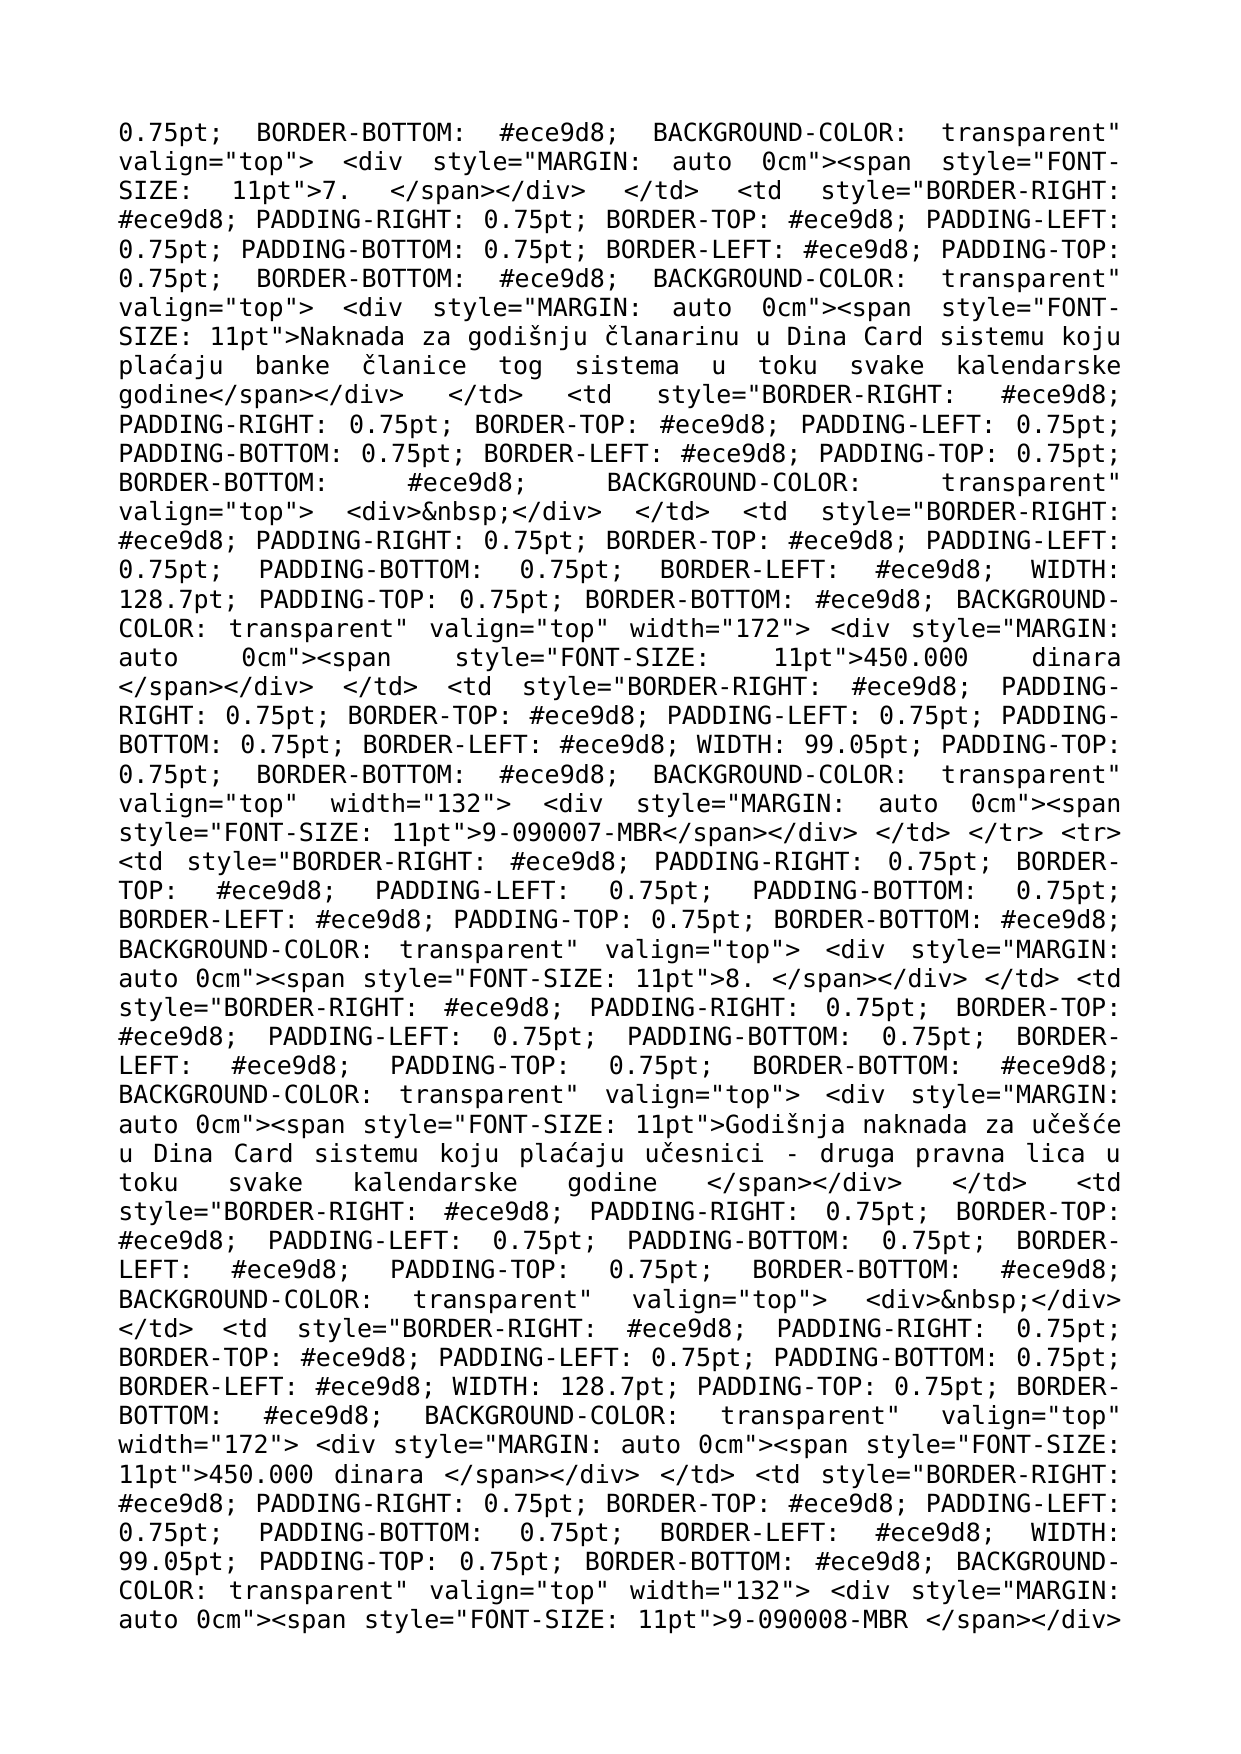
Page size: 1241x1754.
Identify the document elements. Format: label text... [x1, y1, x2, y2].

text 0.75pt; BORDER-BOTTOM: #ece9d8; BACKGROUND-COLOR: transparent" valign="top"> <div style="MARGIN: auto 0cm"><span style="FONT-SIZE: 11pt">7. </span></div> </td> <td style="BORDER-RIGHT: #ece9d8; PADDING-RIGHT: 0.75pt; BORDER-TOP: #ece9d8; PADDING-LEFT: 0.75pt; PADDING-BOTTOM: 0.75pt; BORDER-LEFT: #ece9d8; PADDING-TOP: 0.75pt; BORDER-BOTTOM: #ece9d8; BACKGROUND-COLOR: transparent" valign="top"> <div style="MARGIN: auto 0cm"><span style="FONT-SIZE: 11pt">Naknada za godišnju članarinu u Dina Card sistemu koju plaćaju banke članice tog sistema u toku svake kalendarske godine</span></div> </td> <td style="BORDER-RIGHT: #ece9d8; PADDING-RIGHT: 0.75pt; BORDER-TOP: #ece9d8; PADDING-LEFT: 0.75pt; PADDING-BOTTOM: 0.75pt; BORDER-LEFT: #ece9d8; PADDING-TOP: 0.75pt; BORDER-BOTTOM: #ece9d8; BACKGROUND-COLOR: transparent" valign="top"> <div>&nbsp;</div> </td> <td style="BORDER-RIGHT: #ece9d8; PADDING-RIGHT: 0.75pt; BORDER-TOP: #ece9d8; PADDING-LEFT: 0.75pt; PADDING-BOTTOM: 0.75pt; BORDER-LEFT: #ece9d8; WIDTH: 128.7pt; PADDING-TOP: 0.75pt; BORDER-BOTTOM: #ece9d8; BACKGROUND-COLOR: transparent" valign="top" width="172"> <div style="MARGIN: auto 0cm"><span style="FONT-SIZE: 11pt">450.000 dinara </span></div> </td> <td style="BORDER-RIGHT: #ece9d8; PADDING-RIGHT: 0.75pt; BORDER-TOP: #ece9d8; PADDING-LEFT: 0.75pt; PADDING-BOTTOM: 0.75pt; BORDER-LEFT: #ece9d8; WIDTH: 99.05pt; PADDING-TOP: 0.75pt; BORDER-BOTTOM: #ece9d8; BACKGROUND-COLOR: transparent" valign="top" width="132"> <div style="MARGIN: auto 0cm"><span style="FONT-SIZE: 11pt">9-090007-MBR</span></div> </td> </tr> <tr> <td style="BORDER-RIGHT: #ece9d8; PADDING-RIGHT: 0.75pt; BORDER-TOP: #ece9d8; PADDING-LEFT: 0.75pt; PADDING-BOTTOM: 0.75pt; BORDER-LEFT: #ece9d8; PADDING-TOP: 0.75pt; BORDER-BOTTOM: #ece9d8; BACKGROUND-COLOR: transparent" valign="top"> <div style="MARGIN: auto 0cm"><span style="FONT-SIZE: 11pt">8. </span></div> </td> <td style="BORDER-RIGHT: #ece9d8; PADDING-RIGHT: 0.75pt; BORDER-TOP: #ece9d8; PADDING-LEFT: 0.75pt; PADDING-BOTTOM: 0.75pt; BORDER-LEFT: #ece9d8; PADDING-TOP: 0.75pt; BORDER-BOTTOM: #ece9d8; BACKGROUND-COLOR: transparent" valign="top"> <div style="MARGIN: auto 0cm"><span style="FONT-SIZE: 11pt">Godišnja naknada za učešće u Dina Card sistemu koju plaćaju učesnici - druga pravna lica u toku svake kalendarske godine </span></div> </td> <td style="BORDER-RIGHT: #ece9d8; PADDING-RIGHT: 0.75pt; BORDER-TOP: #ece9d8; PADDING-LEFT: 0.75pt; PADDING-BOTTOM: 0.75pt; BORDER-LEFT: #ece9d8; PADDING-TOP: 0.75pt; BORDER-BOTTOM: #ece9d8; BACKGROUND-COLOR: transparent" valign="top"> <div>&nbsp;</div> </td> <td style="BORDER-RIGHT: #ece9d8; PADDING-RIGHT: 0.75pt; BORDER-TOP: #ece9d8; PADDING-LEFT: 0.75pt; PADDING-BOTTOM: 0.75pt; BORDER-LEFT: #ece9d8; WIDTH: 128.7pt; PADDING-TOP: 0.75pt; BORDER-BOTTOM: #ece9d8; BACKGROUND-COLOR: transparent" valign="top" width="172"> <div style="MARGIN: auto 0cm"><span style="FONT-SIZE: 11pt">450.000 dinara </span></div> </td> <td style="BORDER-RIGHT: #ece9d8; PADDING-RIGHT: 0.75pt; BORDER-TOP: #ece9d8; PADDING-LEFT: 0.75pt; PADDING-BOTTOM: 0.75pt; BORDER-LEFT: #ece9d8; WIDTH: 99.05pt; PADDING-TOP: 0.75pt; BORDER-BOTTOM: #ece9d8; BACKGROUND-COLOR: transparent" valign="top" width="132"> <div style="MARGIN: auto 0cm"><span style="FONT-SIZE: 11pt">9-090008-MBR </span></div> [118, 118, 1122, 1635]
